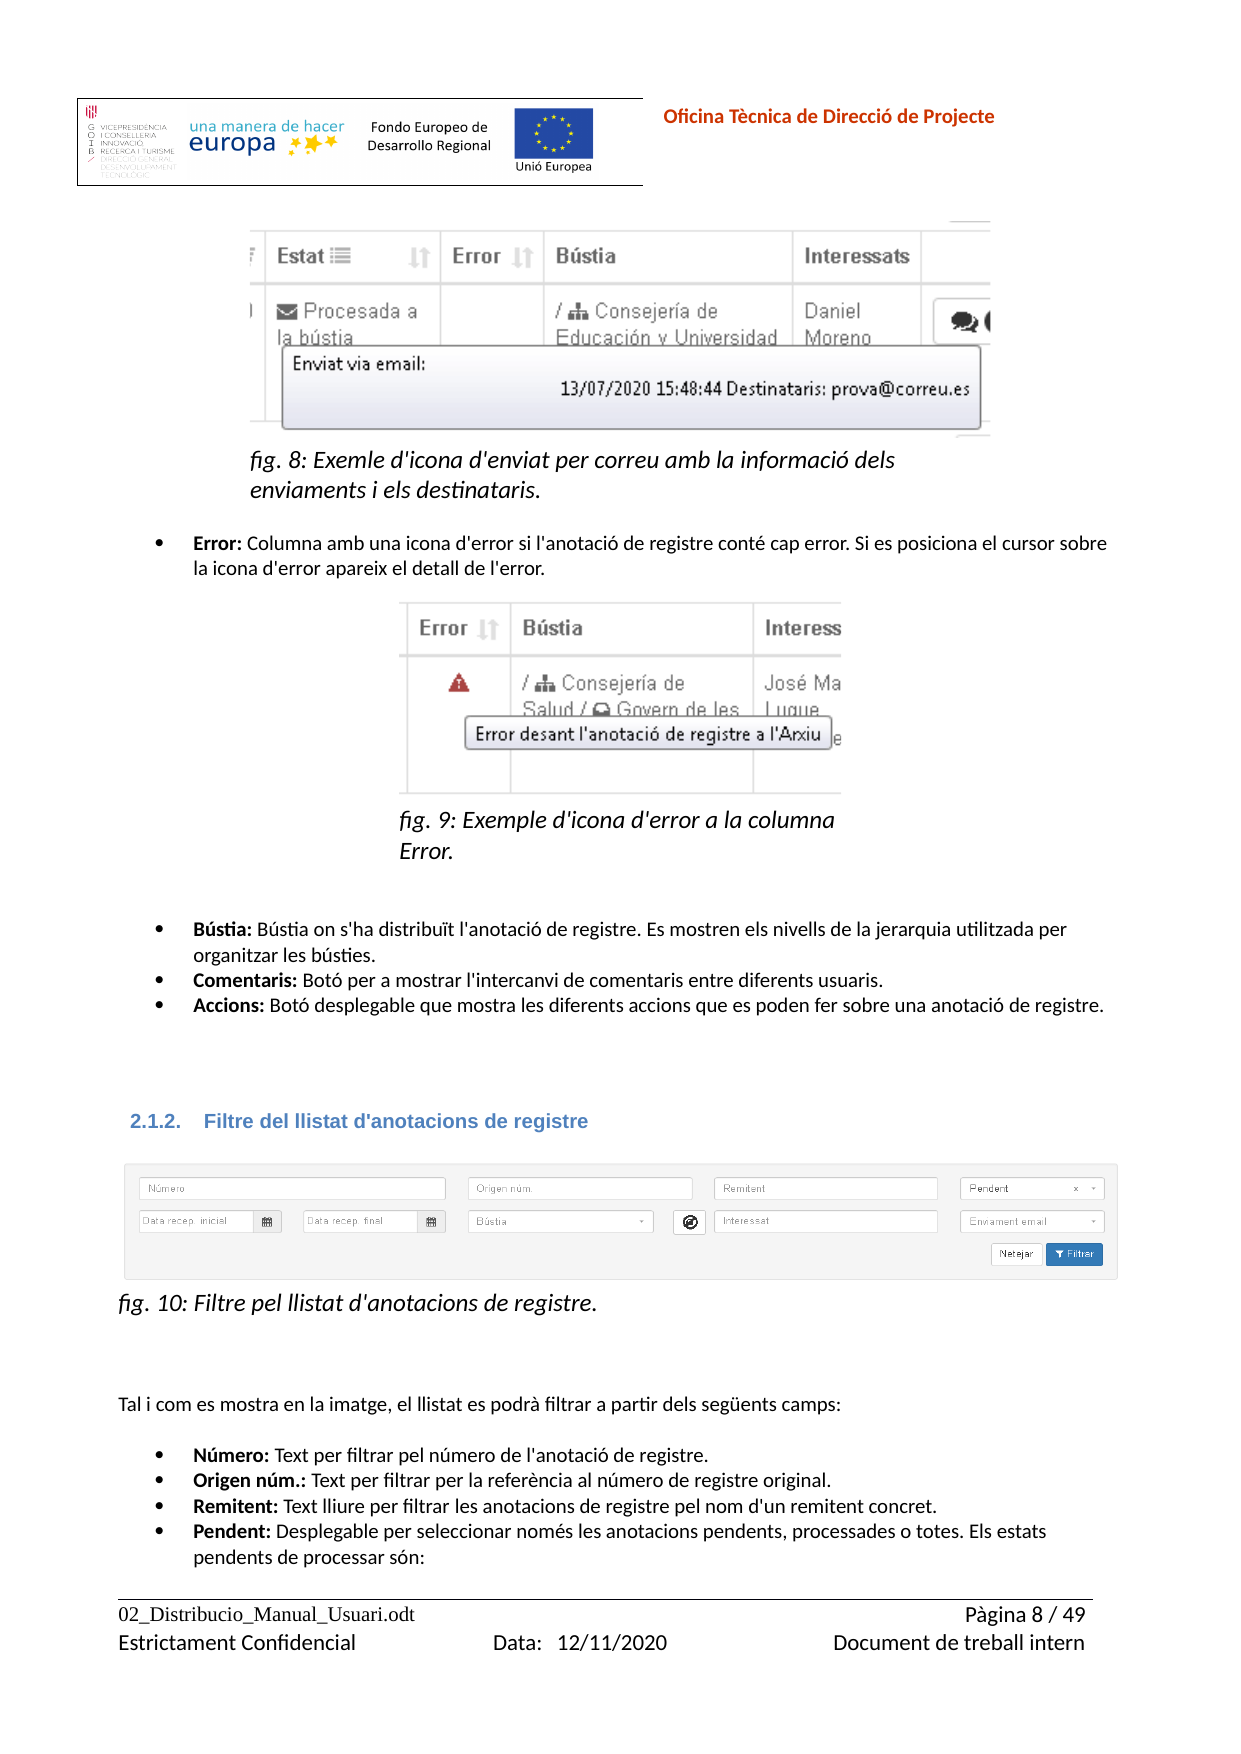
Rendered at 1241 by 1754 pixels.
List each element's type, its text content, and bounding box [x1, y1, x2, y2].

subtitle Filtre del llistat d'anotacions de registre [130, 1109, 1122, 1132]
list Origen núm.: Text per filtrar per la referència al número de registre original. [156, 1468, 1122, 1493]
text fig. 10: Filtre pel llistat d'anotacions de registre. [118, 1281, 1122, 1318]
list Accions: Botó desplegable que mostra les diferents accions que es poden fer sobre una anotació de registre. [156, 993, 1122, 1018]
list Error: Columna amb una icona d'error si l'anotació de registre conté cap error. Si es posiciona el cursor sobre la icona d'error apareix el detall de l'error. [156, 530, 1122, 581]
list fig. 9: Exemple d'icona d'error a la columna Error. [399, 799, 841, 866]
list Comentaris: Botó per a mostrar l'intercanvi de comentaris entre diferents usuaris. [156, 967, 1122, 993]
picture [249, 221, 991, 438]
list Número: Text per filtrar pel número de l'anotació de registre. [156, 1442, 1122, 1468]
picture [187, 103, 599, 180]
text Tal i com es mostra en la imatge, el llistat es podrà filtrar a partir dels següents camps: [118, 1391, 1122, 1417]
picture [82, 103, 181, 180]
list Bústia: Bústia on s'ha distribuït l'anotació de registre. Es mostren els nivells de la jerarquia utilitzada per organitzar les bústies. [156, 916, 1122, 967]
text fig. 8: Exemle d'icona d'enviat per correu amb la informació dels enviaments i els destinataris. [250, 438, 990, 505]
list Pendent: Desplegable per seleccionar només les anotacions pendents, processades o totes. Els estats pendents de processar són: [156, 1518, 1122, 1569]
picture [118, 1157, 1123, 1281]
picture [399, 593, 842, 799]
list Remitent: Text lliure per filtrar les anotacions de registre pel nom d'un remitent concret. [156, 1493, 1122, 1518]
